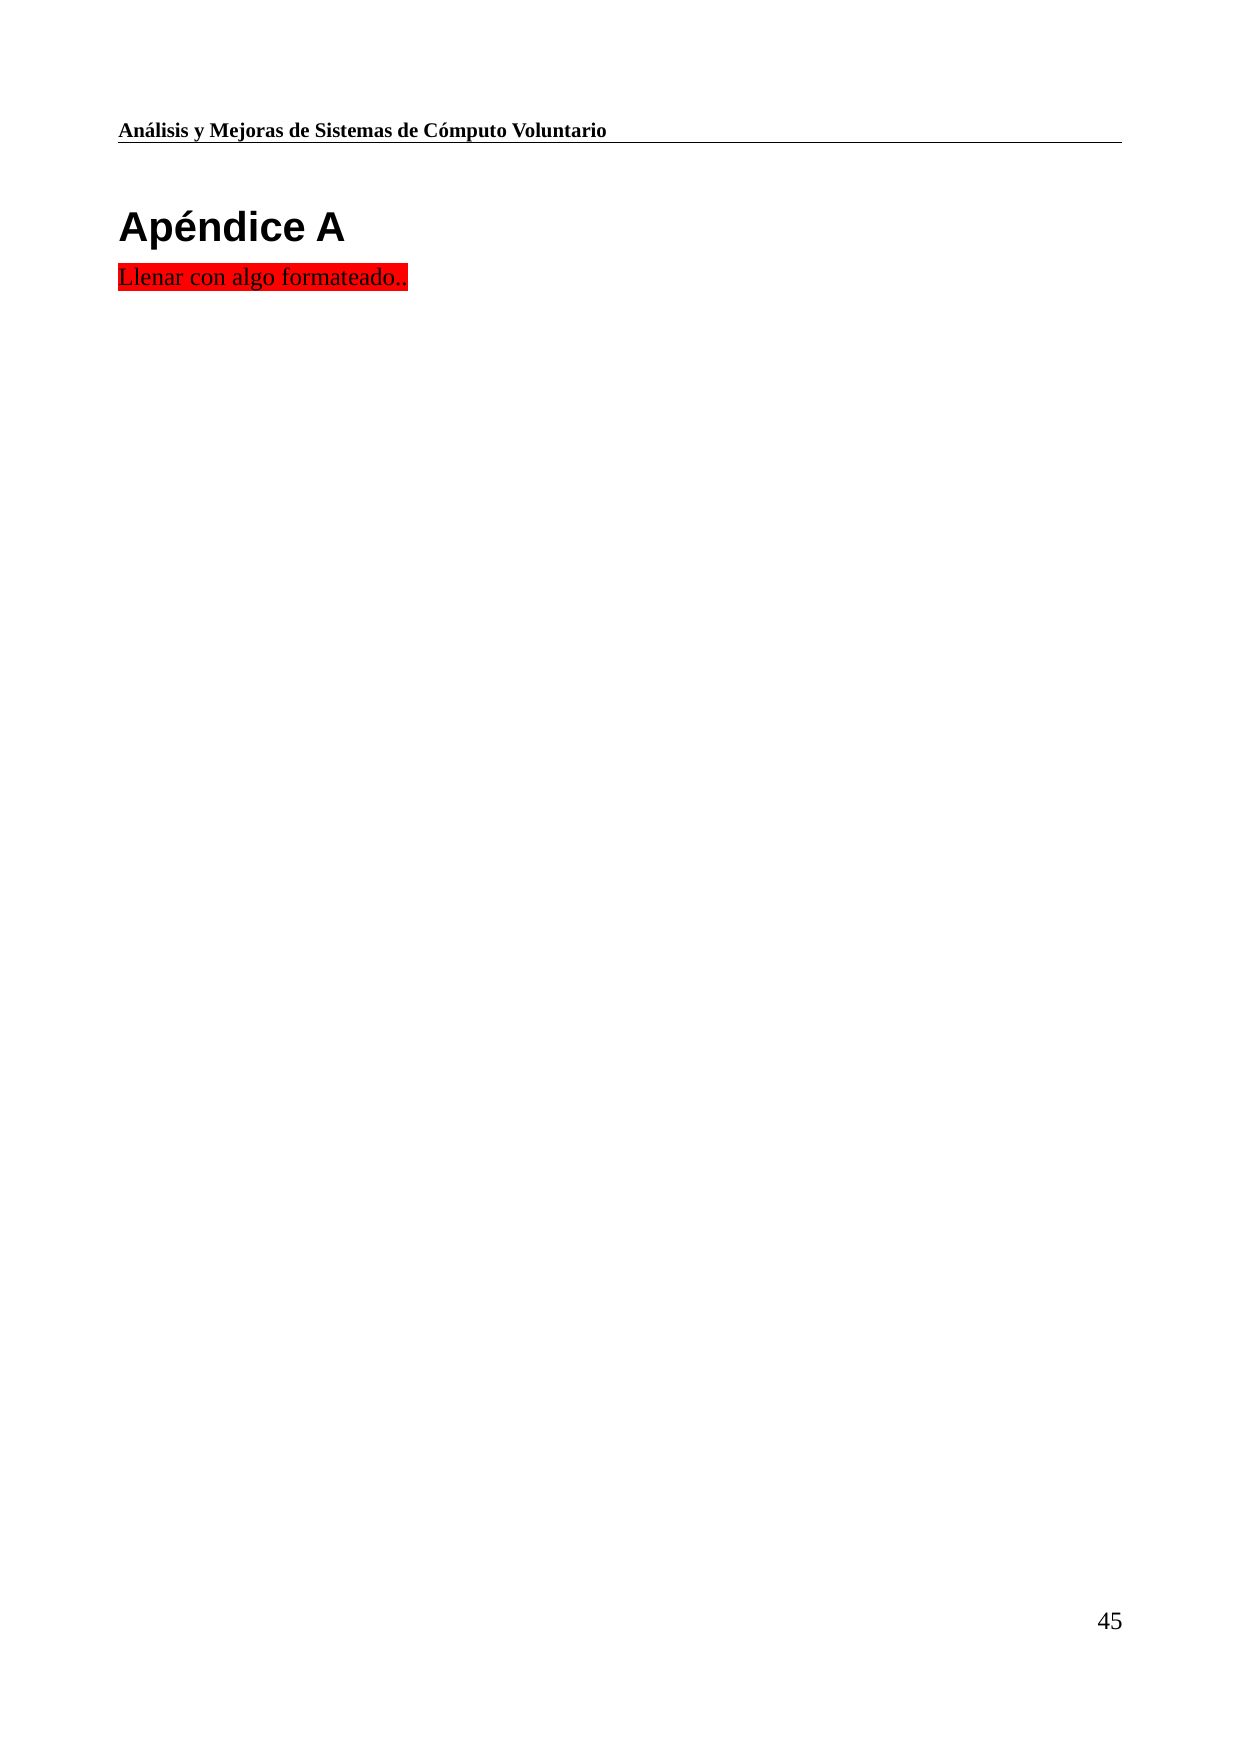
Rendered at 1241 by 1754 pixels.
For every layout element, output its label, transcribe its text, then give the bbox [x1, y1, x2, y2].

text Llenar con algo formateado.. [118, 262, 1122, 291]
subtitle Apéndice A [118, 202, 1122, 250]
